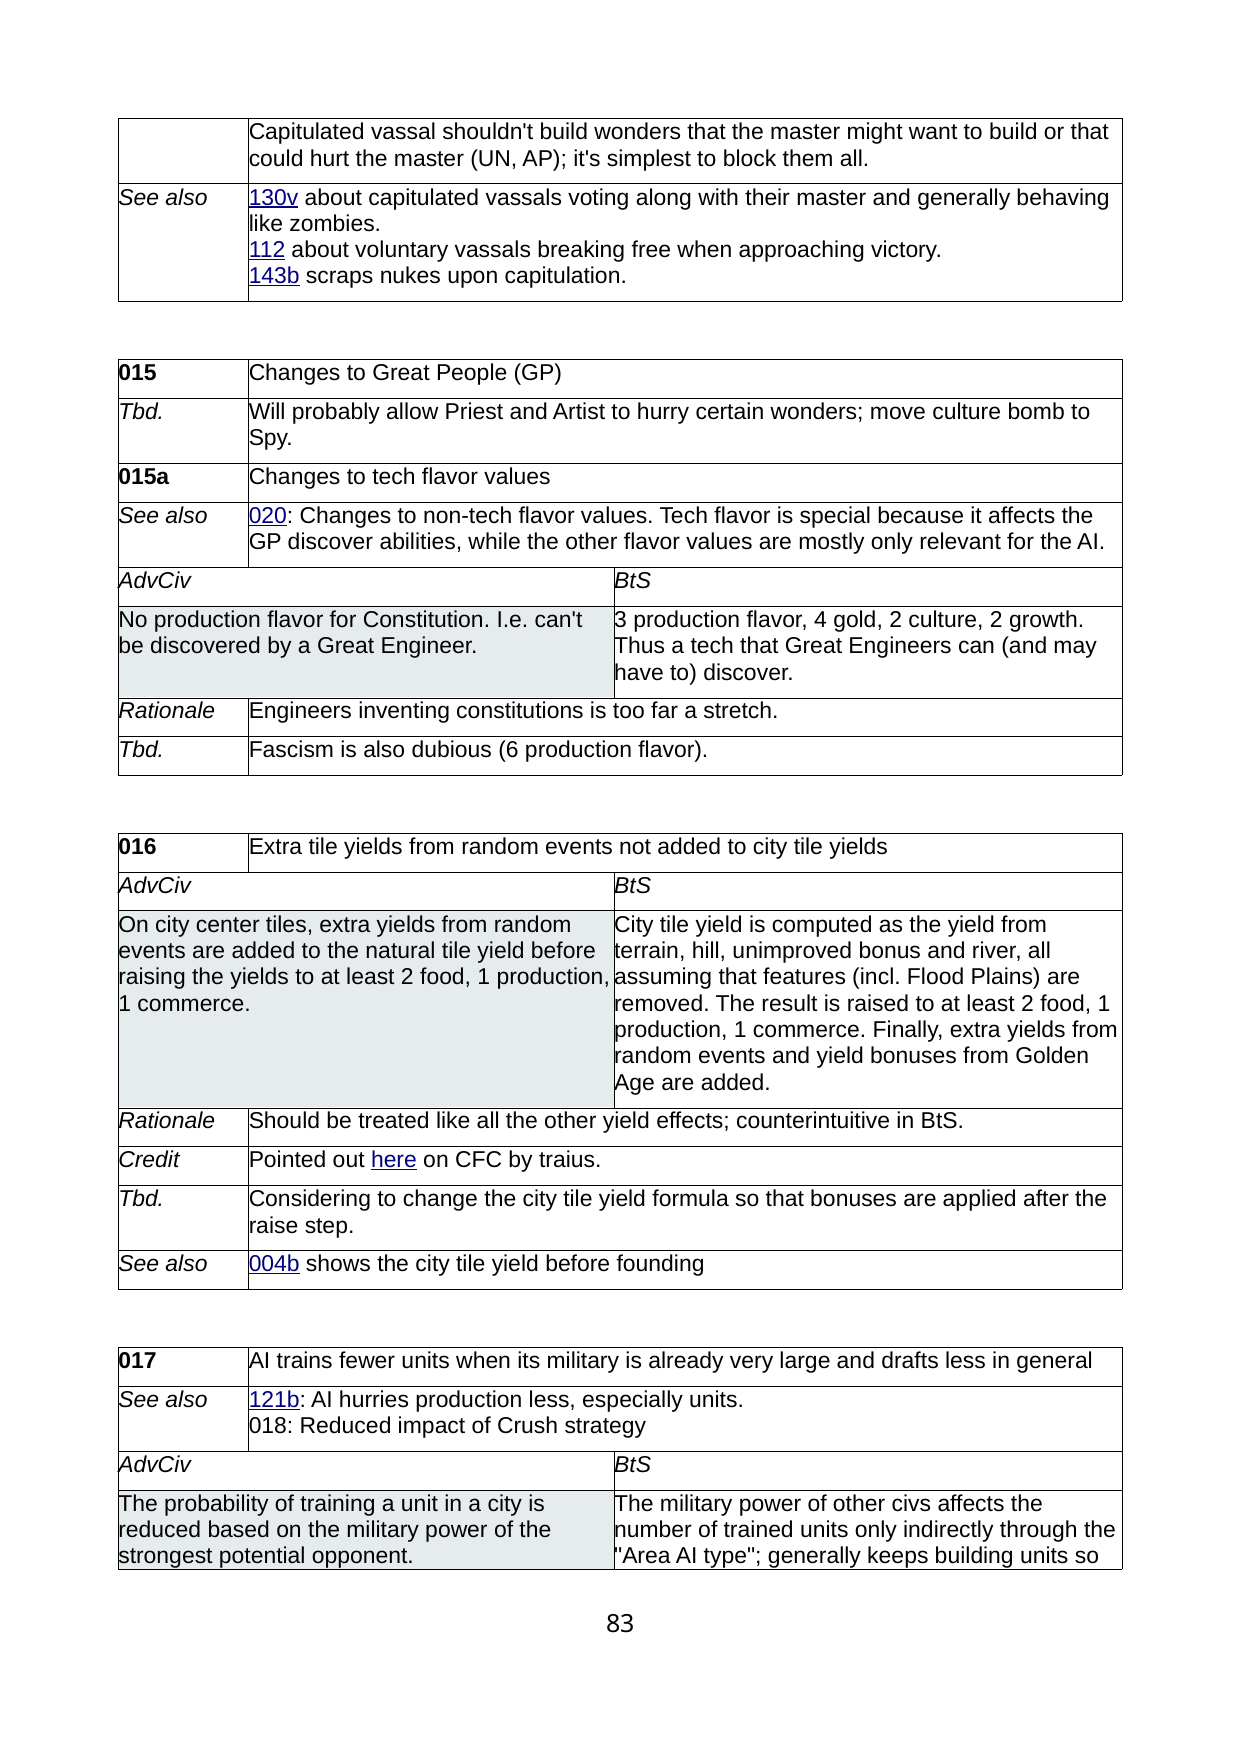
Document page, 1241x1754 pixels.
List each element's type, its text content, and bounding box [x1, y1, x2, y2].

table_header 017 [119, 1348, 248, 1386]
table_cell BtS [615, 1452, 1122, 1490]
table_cell 004b shows the city tile yield before founding [249, 1251, 1122, 1289]
table_cell See also [119, 503, 248, 567]
table_cell See also [119, 184, 248, 301]
table_cell Capitulated vassal shouldn't build wonders that the master might want to build or that could hurt the master (UN, AP); it's simplest to block them all. [249, 119, 1122, 183]
table_cell BtS [615, 873, 1122, 910]
table_cell Considering to change the city tile yield formula so that bonuses are applied after the raise step. [249, 1186, 1122, 1250]
table_cell AdvCiv [119, 568, 614, 606]
table_header Extra tile yields from random events not added to city tile yields [249, 834, 1122, 872]
table_cell 015a [119, 464, 248, 502]
table_cell AdvCiv [119, 1452, 614, 1490]
table_header 015 [119, 360, 248, 398]
table_cell Fascism is also dubious (6 production flavor). [249, 737, 1122, 775]
table_header Changes to Great People (GP) [249, 360, 1122, 398]
table_cell Pointed out here on CFC by traius. [249, 1147, 1122, 1185]
table_cell City tile yield is computed as the yield from terrain, hill, unimproved bonus and river, all assuming that features (incl. Flood Plains) are removed. The result is raised to at least 2 food, 1 production, 1 commerce. Finally, extra yields from random events and yield bonuses from Golden Age are added. [615, 911, 1122, 1107]
table_cell Changes to tech flavor values [249, 464, 1122, 502]
table_cell Rationale [119, 1109, 248, 1146]
table_cell 121b: AI hurries production less, especially units. 018: Reduced impact of Crush strategy [249, 1387, 1122, 1451]
table_cell 3 production flavor, 4 gold, 2 culture, 2 growth. Thus a tech that Great Engineers can (and may have to) discover. [615, 607, 1122, 697]
table_cell Will probably allow Priest and Artist to hurry certain wonders; move culture bomb to Spy. [249, 399, 1122, 463]
table_header AI trains fewer units when its military is already very large and drafts less in general [249, 1348, 1122, 1386]
table_cell BtS [615, 568, 1122, 606]
table_cell Tbd. [119, 737, 248, 775]
table_cell See also [119, 1251, 248, 1289]
table_cell Engineers inventing constitutions is too far a stretch. [249, 699, 1122, 736]
table_cell No production flavor for Constitution. I.e. can't be discovered by a Great Engineer. [119, 607, 614, 697]
table_header 016 [119, 834, 248, 872]
table_cell On city center tiles, extra yields from random events are added to the natural tile yield before raising the yields to at least 2 food, 1 production, 1 commerce. [119, 911, 614, 1107]
table_cell Tbd. [119, 1186, 248, 1250]
table_cell Tbd. [119, 399, 248, 463]
table_cell AdvCiv [119, 873, 614, 910]
table_cell Rationale [119, 699, 248, 736]
table_cell The probability of training a unit in a city is reduced based on the military power of the strongest potential opponent. [119, 1491, 614, 1569]
table_cell Should be treated like all the other yield effects; counterintuitive in BtS. [249, 1109, 1122, 1146]
table_cell 130v about capitulated vassals voting along with their master and generally behaving like zombies. 112 about voluntary vassals breaking free when approaching victory. 143b scraps nukes upon capitulation. [249, 184, 1122, 301]
table_cell [119, 119, 248, 183]
table_cell 020: Changes to non-tech flavor values. Tech flavor is special because it affects the GP discover abilities, while the other flavor values are mostly only relevant for the AI. [249, 503, 1122, 567]
table_cell Credit [119, 1147, 248, 1185]
table_cell See also [119, 1387, 248, 1451]
table_cell The military power of other civs affects the number of trained units only indirectly through the "Area AI type"; generally keeps building units so [615, 1491, 1122, 1569]
